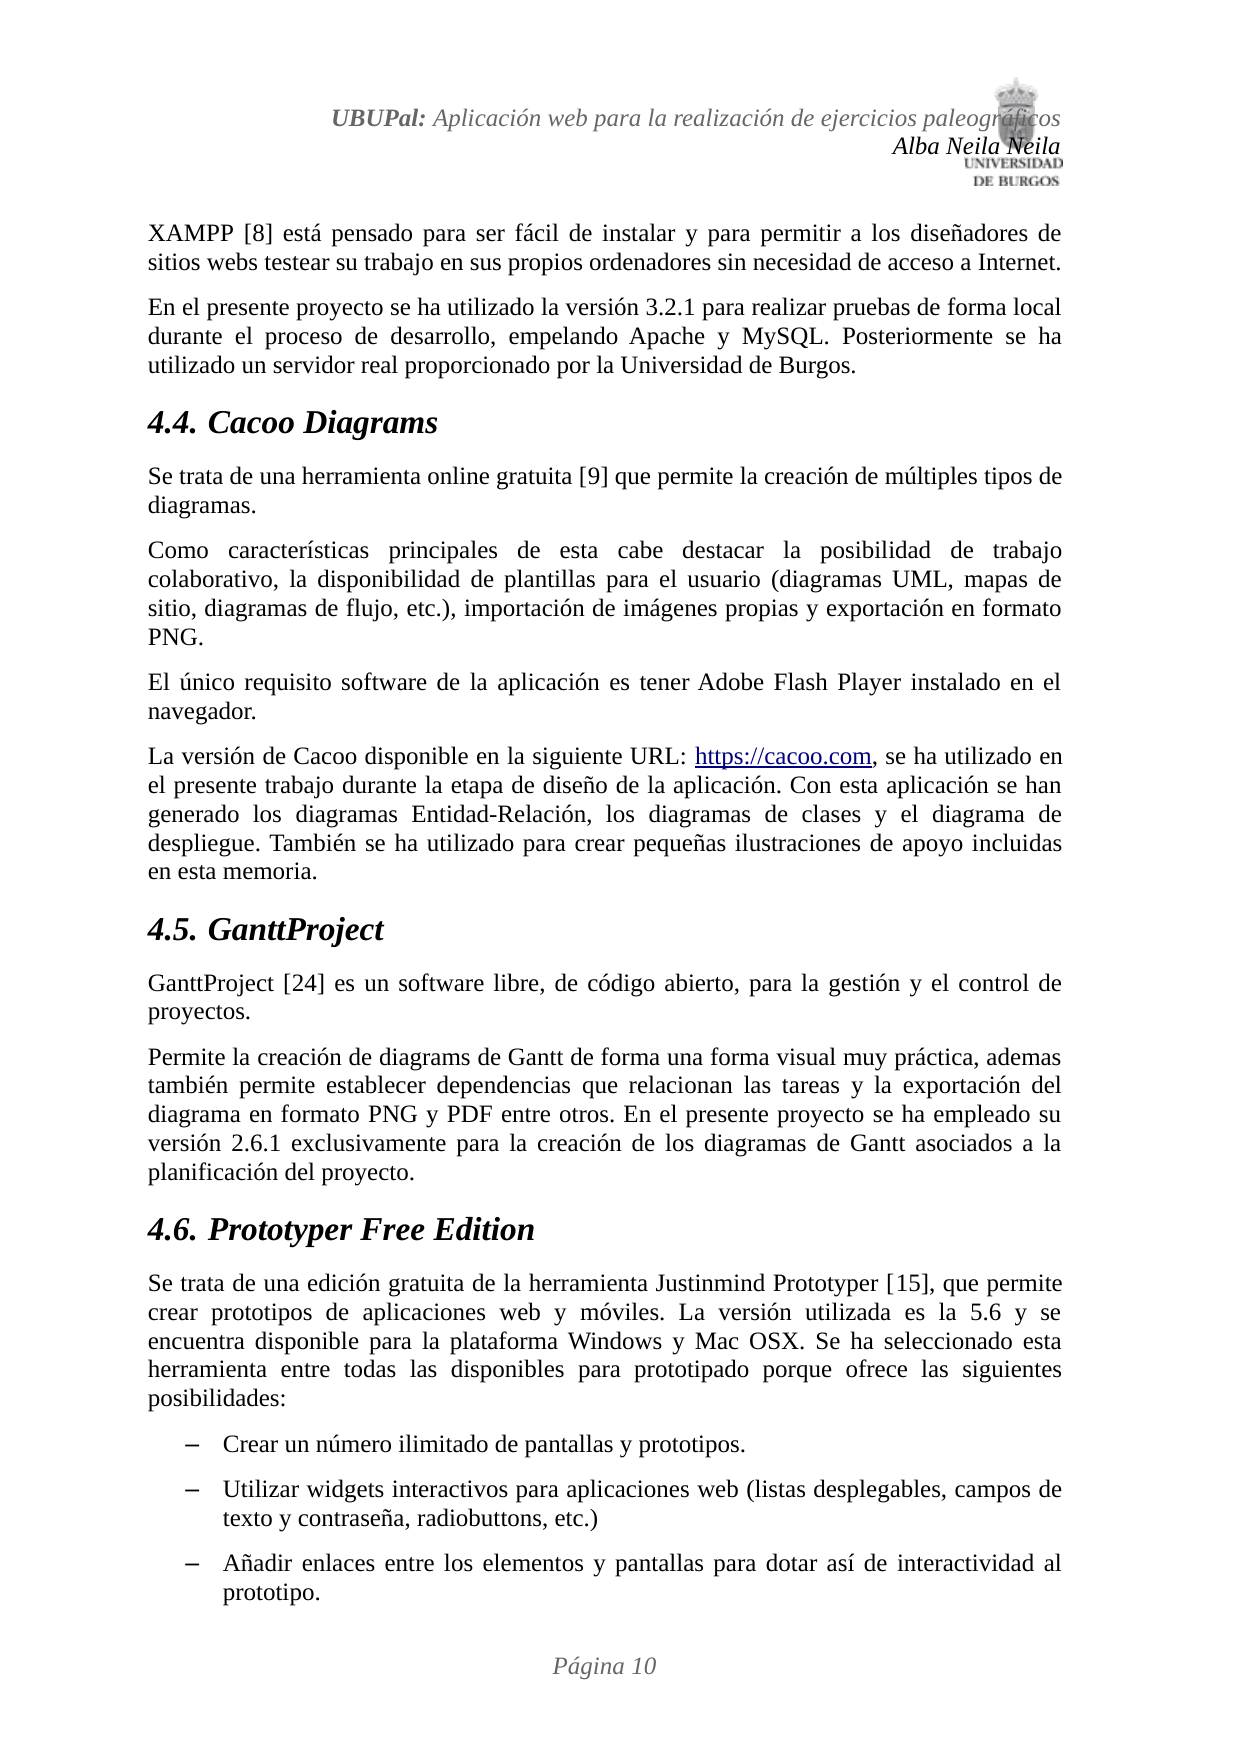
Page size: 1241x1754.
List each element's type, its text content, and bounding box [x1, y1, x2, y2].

picture [964, 77, 1063, 186]
text GanttProject [24] es un software libre, de código abierto, para la gestión y el control de proyectos. [148, 968, 1063, 1025]
list Añadir enlaces entre los elementos y pantallas para dotar así de interactividad al prototipo. [185, 1548, 1063, 1606]
list Crear un número ilimitado de pantallas y prototipos. [185, 1429, 1063, 1457]
text Como características principales de esta cabe destacar la posibilidad de trabajo colaborativo, la disponibilidad de plantillas para el usuario (diagramas UML, mapas de sitio, diagramas de flujo, etc.), importación de imágenes propias y exportación en formato PNG. [148, 536, 1063, 651]
text En el presente proyecto se ha utilizado la versión 3.2.1 para realizar pruebas de forma local durante el proceso de desarrollo, empelando Apache y MySQL. Posteriormente se ha utilizado un servidor real proporcionado por la Universidad de Burgos. [148, 292, 1063, 379]
text Se trata de una edición gratuita de la herramienta Justinmind Prototyper [15], que permite crear prototipos de aplicaciones web y móviles. La versión utilizada es la 5.6 y se encuentra disponible para la plataforma Windows y Mac OSX. Se ha seleccionado esta herramienta entre todas las disponibles para prototipado porque ofrece las siguientes posibilidades: [148, 1268, 1063, 1412]
text XAMPP [8] está pensado para ser fácil de instalar y para permitir a los diseñadores de sitios webs testear su trabajo en sus propios ordenadores sin necesidad de acceso a Internet. [148, 218, 1063, 276]
list Utilizar widgets interactivos para aplicaciones web (listas desplegables, campos de texto y contraseña, radiobuttons, etc.) [185, 1474, 1063, 1532]
subtitle GanttProject [148, 909, 1063, 947]
subtitle Prototyper Free Edition [148, 1209, 1063, 1248]
text Se trata de una herramienta online gratuita [9] que permite la creación de múltiples tipos de diagramas. [148, 461, 1063, 519]
text Permite la creación de diagrams de Gantt de forma una forma visual muy práctica, ademas también permite establecer dependencias que relacionan las tareas y la exportación del diagrama en formato PNG y PDF entre otros. En el presente proyecto se ha empleado su versión 2.6.1 exclusivamente para la creación de los diagramas de Gantt asociados a la planificación del proyecto. [148, 1042, 1063, 1186]
subtitle Cacoo Diagrams [148, 402, 1063, 441]
text La versión de Cacoo disponible en la siguiente URL: https://cacoo.com, se ha utilizado en el presente trabajo durante la etapa de diseño de la aplicación. Con esta aplicación se han generado los diagramas Entidad-Relación, los diagramas de clases y el diagrama de despliegue. También se ha utilizado para crear pequeñas ilustraciones de apoyo incluidas en esta memoria. [148, 741, 1063, 885]
text El único requisito software de la aplicación es tener Adobe Flash Player instalado en el navegador. [148, 667, 1063, 725]
